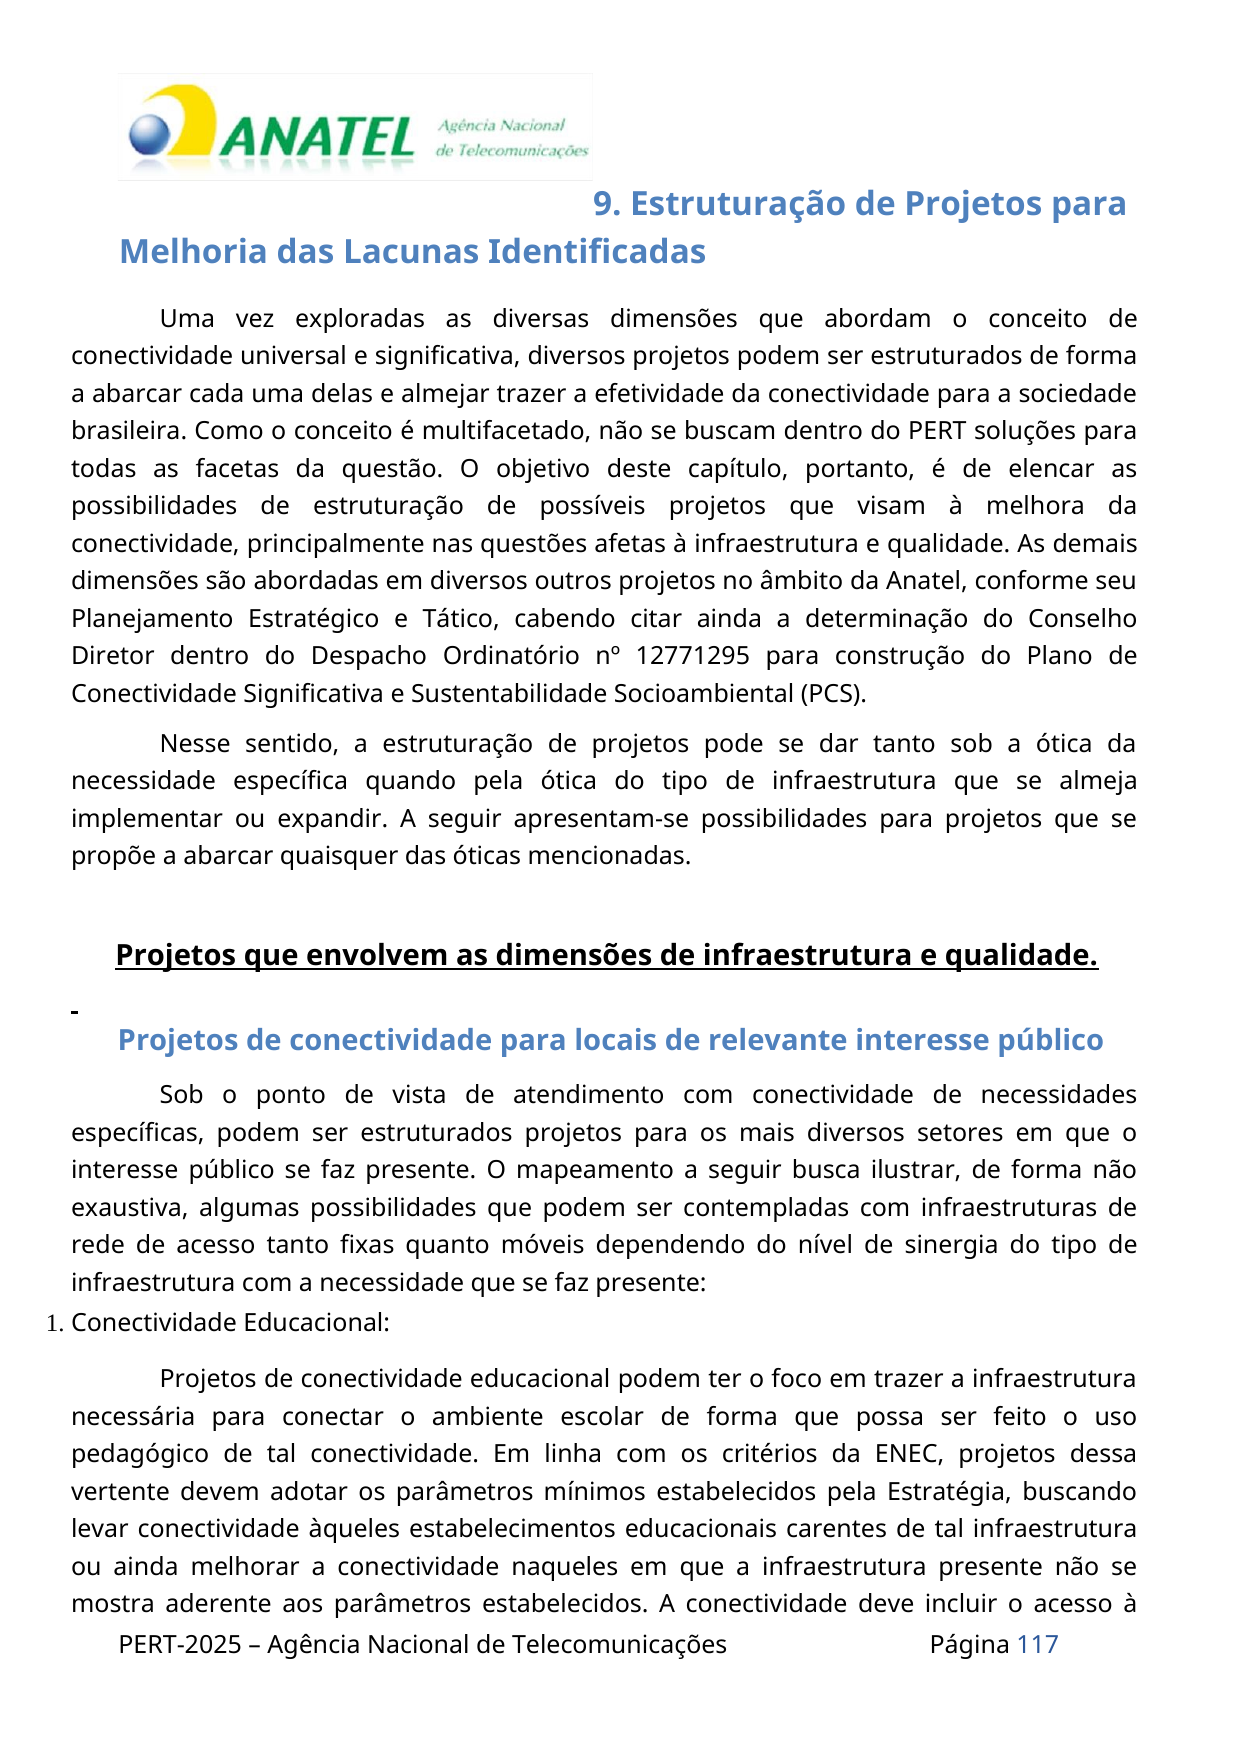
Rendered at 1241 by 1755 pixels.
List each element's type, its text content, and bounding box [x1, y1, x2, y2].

subtitle 9. Estruturação de Projetos para Melhoria das Lacunas Identificadas [118, 180, 1139, 273]
subtitle Projetos de conectividade para locais de relevante interesse público [117, 1019, 1127, 1059]
text Nesse sentido, a estruturação de projetos pode se dar tanto sob a ótica da necessidade específica quando pela ótica do tipo de infraestrutura que se almeja implementar ou expandir. A seguir apresentam-se possibilidades para projetos que se propõe a abarcar quaisquer das óticas mencionadas. [71, 722, 1139, 872]
text Projetos que envolvem as dimensões de infraestrutura e qualidade. [115, 934, 1139, 974]
text Projetos de conectividade educacional podem ter o foco em trazer a infraestrutura necessária para conectar o ambiente escolar de forma que possa ser feito o uso pedagógico de tal conectividade. Em linha com os critérios da ENEC, projetos dessa vertente devem adotar os parâmetros mínimos estabelecidos pela Estratégia, buscando levar conectividade àqueles estabelecimentos educacionais carentes de tal infraestrutura ou ainda melhorar a conectividade naqueles em que a infraestrutura presente não se mostra aderente aos parâmetros estabelecidos. A conectividade deve incluir o acesso à [71, 1357, 1139, 1620]
text Sob o ponto de vista de atendimento com conectividade de necessidades específicas, podem ser estruturados projetos para os mais diversos setores em que o interesse público se faz presente. O mapeamento a seguir busca ilustrar, de forma não exaustiva, algumas possibilidades que podem ser contempladas com infraestruturas de rede de acesso tanto fixas quanto móveis dependendo do nível de sinergia do tipo de infraestrutura com a necessidade que se faz presente: [71, 1073, 1139, 1298]
text Uma vez exploradas as diversas dimensões que abordam o conceito de conectividade universal e significativa, diversos projetos podem ser estruturados de forma a abarcar cada uma delas e almejar trazer a efetividade da conectividade para a sociedade brasileira. Como o conceito é multifacetado, não se buscam dentro do PERT soluções para todas as facetas da questão. O objetivo deste capítulo, portanto, é de elencar as possibilidades de estruturação de possíveis projetos que visam à melhora da conectividade, principalmente nas questões afetas à infraestrutura e qualidade. As demais dimensões são abordadas em diversos outros projetos no âmbito da Anatel, conforme seu Planejamento Estratégico e Tático, cabendo citar ainda a determinação do Conselho Diretor dentro do Despacho Ordinatório nº 12771295 para construção do Plano de Conectividade Significativa e Sustentabilidade Socioambiental (PCS). [71, 297, 1139, 709]
list Conectividade Educacional: [46, 1305, 1094, 1339]
